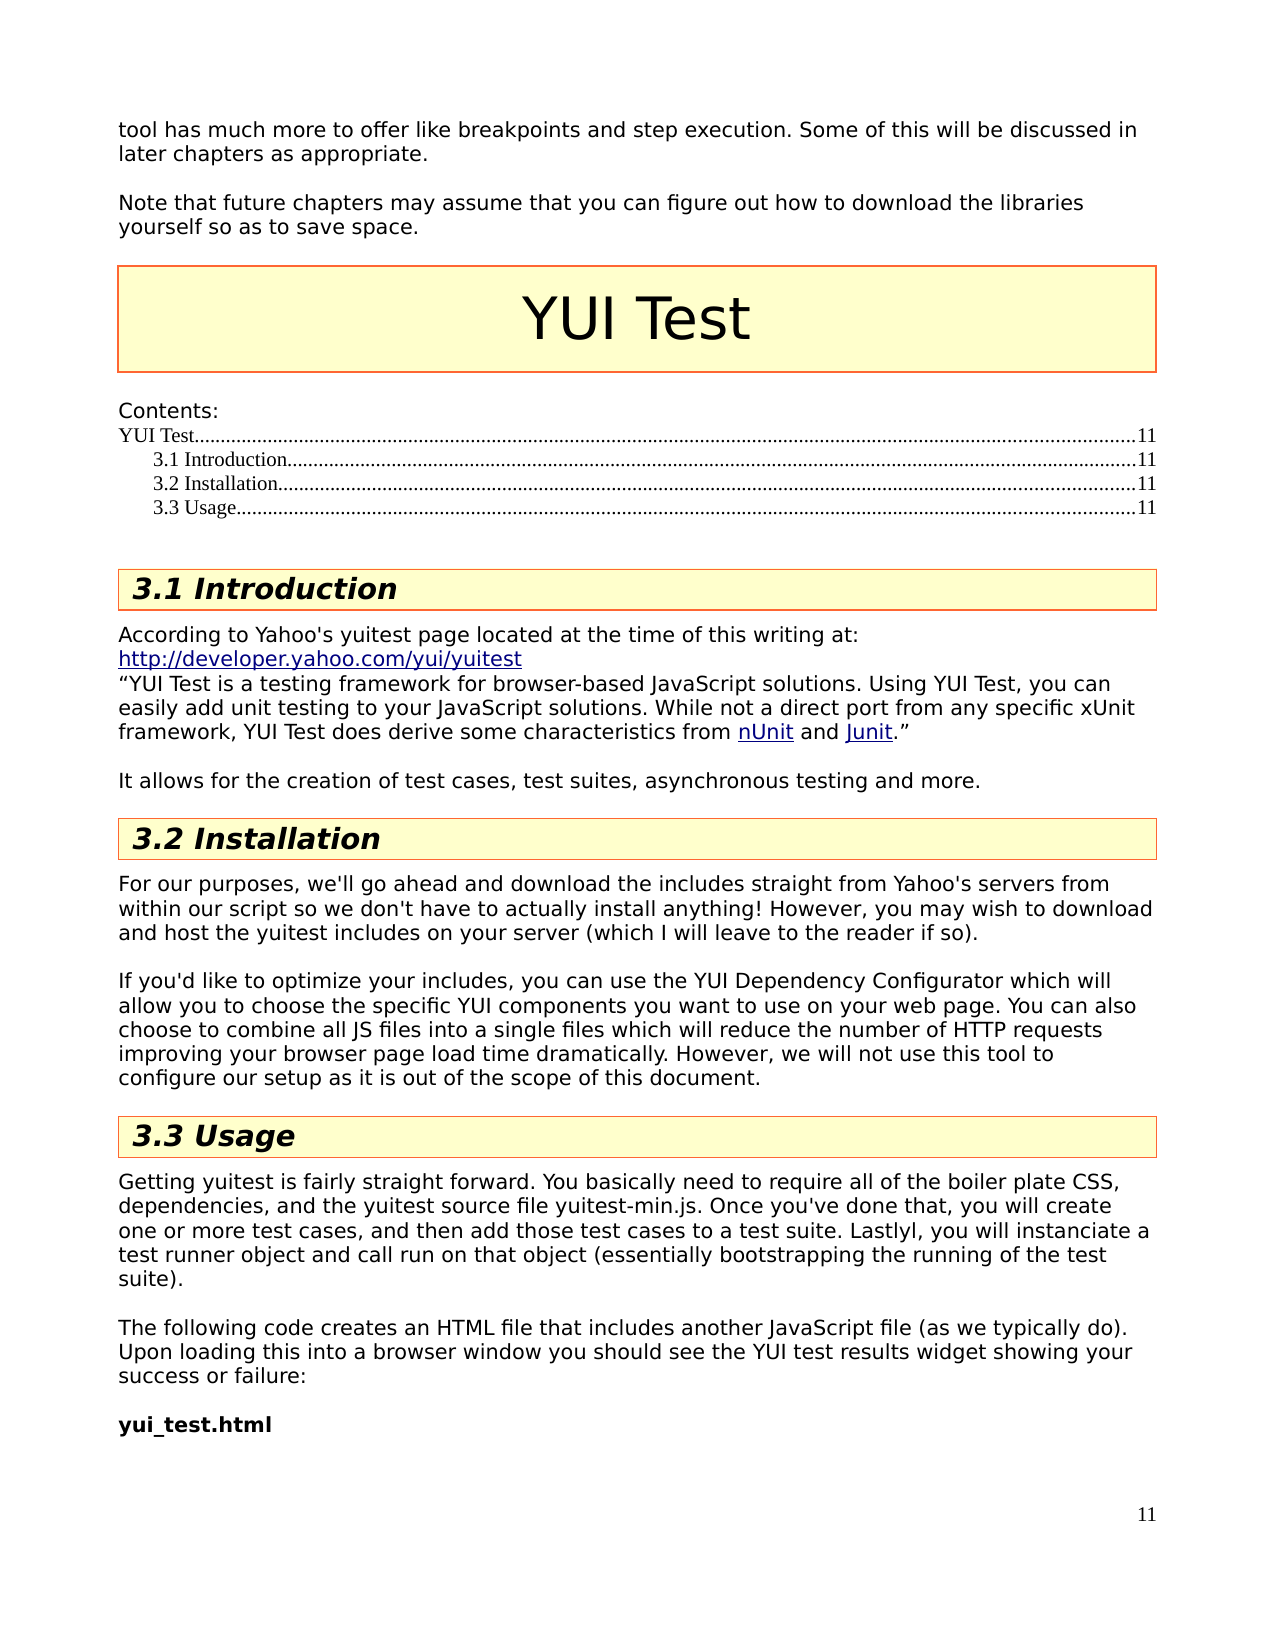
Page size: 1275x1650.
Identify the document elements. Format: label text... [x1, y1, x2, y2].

text Contents: [118, 399, 1157, 423]
text It allows for the creation of test cases, test suites, asynchronous testing and more. [118, 769, 1157, 793]
subtitle YUI Test [119, 267, 1155, 371]
text 3.1 Introduction 11 [148, 447, 1157, 471]
text If you'd like to optimize your includes, you can use the YUI Dependency Configurator which will allow you to choose the specific YUI components you want to use on your web page. You can also choose to combine all JS files into a single files which will reduce the number of HTTP requests improving your browser page load time dramatically. However, we will not use this tool to configure our setup as it is out of the scope of this document. [118, 969, 1157, 1091]
text The following code creates an HTML file that includes another JavaScript file (as we typically do). Upon loading this into a browser window you should see the YUI test results widget showing your success or failure: [118, 1316, 1157, 1389]
subtitle 3.2 Installation [119, 819, 1156, 859]
text YUI Test 11 [118, 423, 1157, 447]
text 3.3 Usage 11 [148, 495, 1157, 519]
text According to Yahoo's yuitest page located at the time of this writing at: [118, 623, 1157, 647]
text http://developer.yahoo.com/yui/yuitest [118, 647, 1157, 672]
text Note that future chapters may assume that you can figure out how to download the libraries yourself so as to save space. [118, 191, 1157, 239]
text Getting yuitest is fairly straight forward. You basically need to require all of the boiler plate CSS, dependencies, and the yuitest source file yuitest-min.js. Once you've done that, you will create one or more test cases, and then add those test cases to a test suite. Lastlyl, you will instanciate a test runner object and call run on that object (essentially bootstrapping the running of the test suite). [118, 1170, 1157, 1292]
text For our purposes, we'll go ahead and download the includes straight from Yahoo's servers from within our script so we don't have to actually install anything! However, you may wish to download and host the yuitest includes on your server (which I will leave to the reader if so). [118, 872, 1157, 945]
text yui_test.html [118, 1413, 1157, 1437]
text 3.2 Installation 11 [148, 471, 1157, 495]
subtitle 3.1 Introduction [119, 570, 1156, 609]
text tool has much more to offer like breakpoints and step execution. Some of this will be discussed in later chapters as appropriate. [118, 118, 1157, 167]
text “YUI Test is a testing framework for browser-based JavaScript solutions. Using YUI Test, you can easily add unit testing to your JavaScript solutions. While not a direct port from any specific xUnit framework, YUI Test does derive some characteristics from nUnit and Junit.” [118, 672, 1157, 744]
subtitle 3.3 Usage [119, 1117, 1156, 1157]
